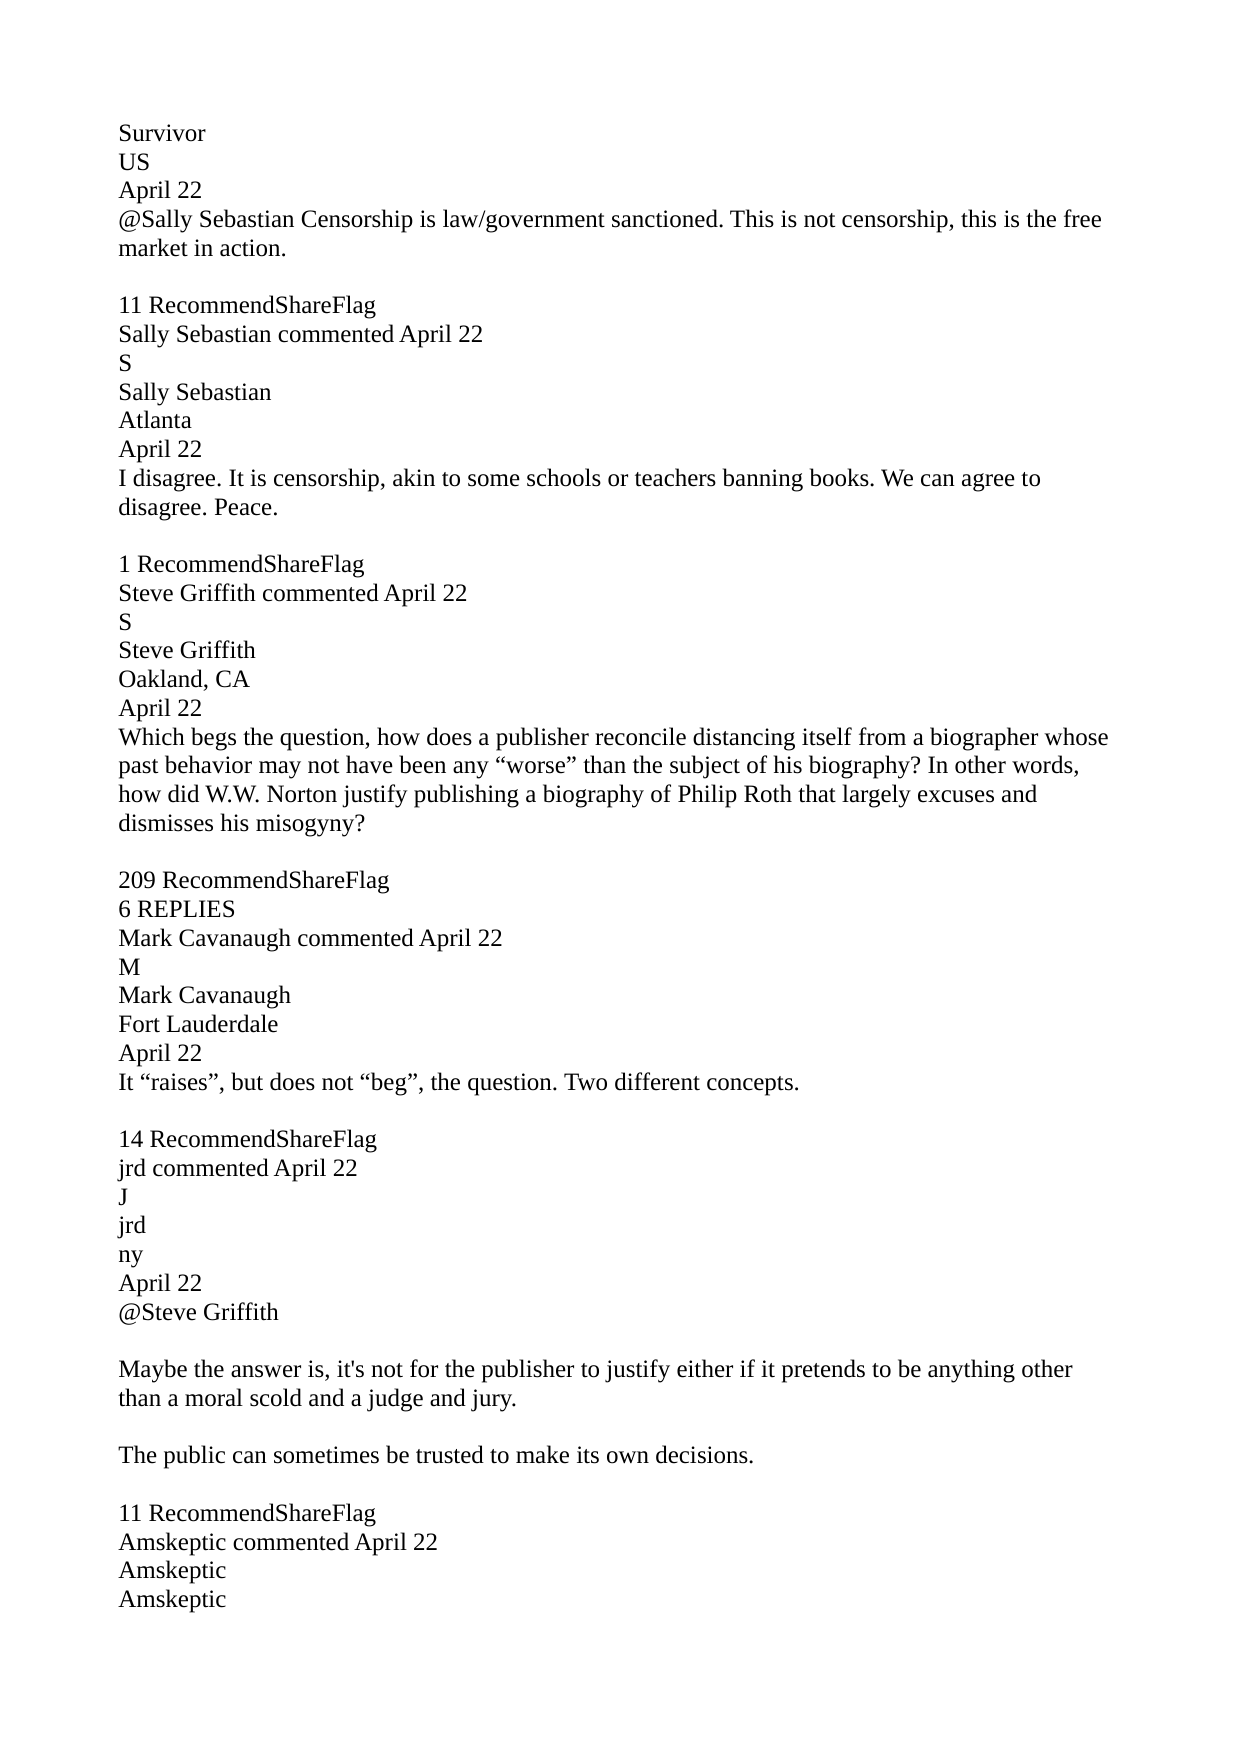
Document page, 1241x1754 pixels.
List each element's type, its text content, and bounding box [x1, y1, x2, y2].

text Which begs the question, how does a publisher reconcile distancing itself from a biographer whose past behavior may not have been any “worse” than the subject of his biography? In other words, how did W.W. Norton justify publishing a biography of Philip Roth that largely excuses and dismisses his misogyny? [118, 722, 1122, 837]
text Mark Cavanaugh [118, 981, 1122, 1009]
text Steve Griffith [118, 636, 1122, 664]
text 209 RecommendShareFlag [118, 866, 1122, 894]
text April 22 [118, 693, 1122, 722]
text J [118, 1182, 1122, 1211]
text Oakland, CA [118, 664, 1122, 693]
text M [118, 952, 1122, 981]
text Atlanta [118, 406, 1122, 434]
text Survivor [118, 118, 1122, 147]
text US [118, 147, 1122, 176]
text Mark Cavanaugh commented April 22 [118, 923, 1122, 952]
text 1 RecommendShareFlag [118, 549, 1122, 578]
text S [118, 607, 1122, 636]
text April 22 [118, 434, 1122, 463]
text Amskeptic commented April 22 [118, 1527, 1122, 1556]
text @Sally Sebastian Censorship is law/government sanctioned. This is not censorship, this is the free market in action. [118, 204, 1122, 262]
text 14 RecommendShareFlag [118, 1124, 1122, 1153]
text Fort Lauderdale [118, 1009, 1122, 1038]
text April 22 [118, 1038, 1122, 1067]
text Sally Sebastian [118, 377, 1122, 406]
text S [118, 348, 1122, 377]
text It “raises”, but does not “beg”, the question. Two different concepts. [118, 1067, 1122, 1096]
text April 22 [118, 176, 1122, 204]
text jrd commented April 22 [118, 1153, 1122, 1182]
text April 22 [118, 1268, 1122, 1297]
text Maybe the answer is, it's not for the publisher to justify either if it pretends to be anything other than a moral scold and a judge and jury. [118, 1354, 1122, 1412]
text Steve Griffith commented April 22 [118, 578, 1122, 607]
text @Steve Griffith [118, 1297, 1122, 1326]
text Amskeptic [118, 1556, 1122, 1584]
text I disagree. It is censorship, akin to some schools or teachers banning books. We can agree to disagree. Peace. [118, 463, 1122, 521]
text The public can sometimes be trusted to make its own decisions. [118, 1441, 1122, 1469]
text Sally Sebastian commented April 22 [118, 319, 1122, 348]
text 11 RecommendShareFlag [118, 1498, 1122, 1527]
text 6 REPLIES [118, 894, 1122, 923]
text ny [118, 1239, 1122, 1268]
text jrd [118, 1211, 1122, 1239]
text Amskeptic [118, 1584, 1122, 1613]
text 11 RecommendShareFlag [118, 291, 1122, 319]
